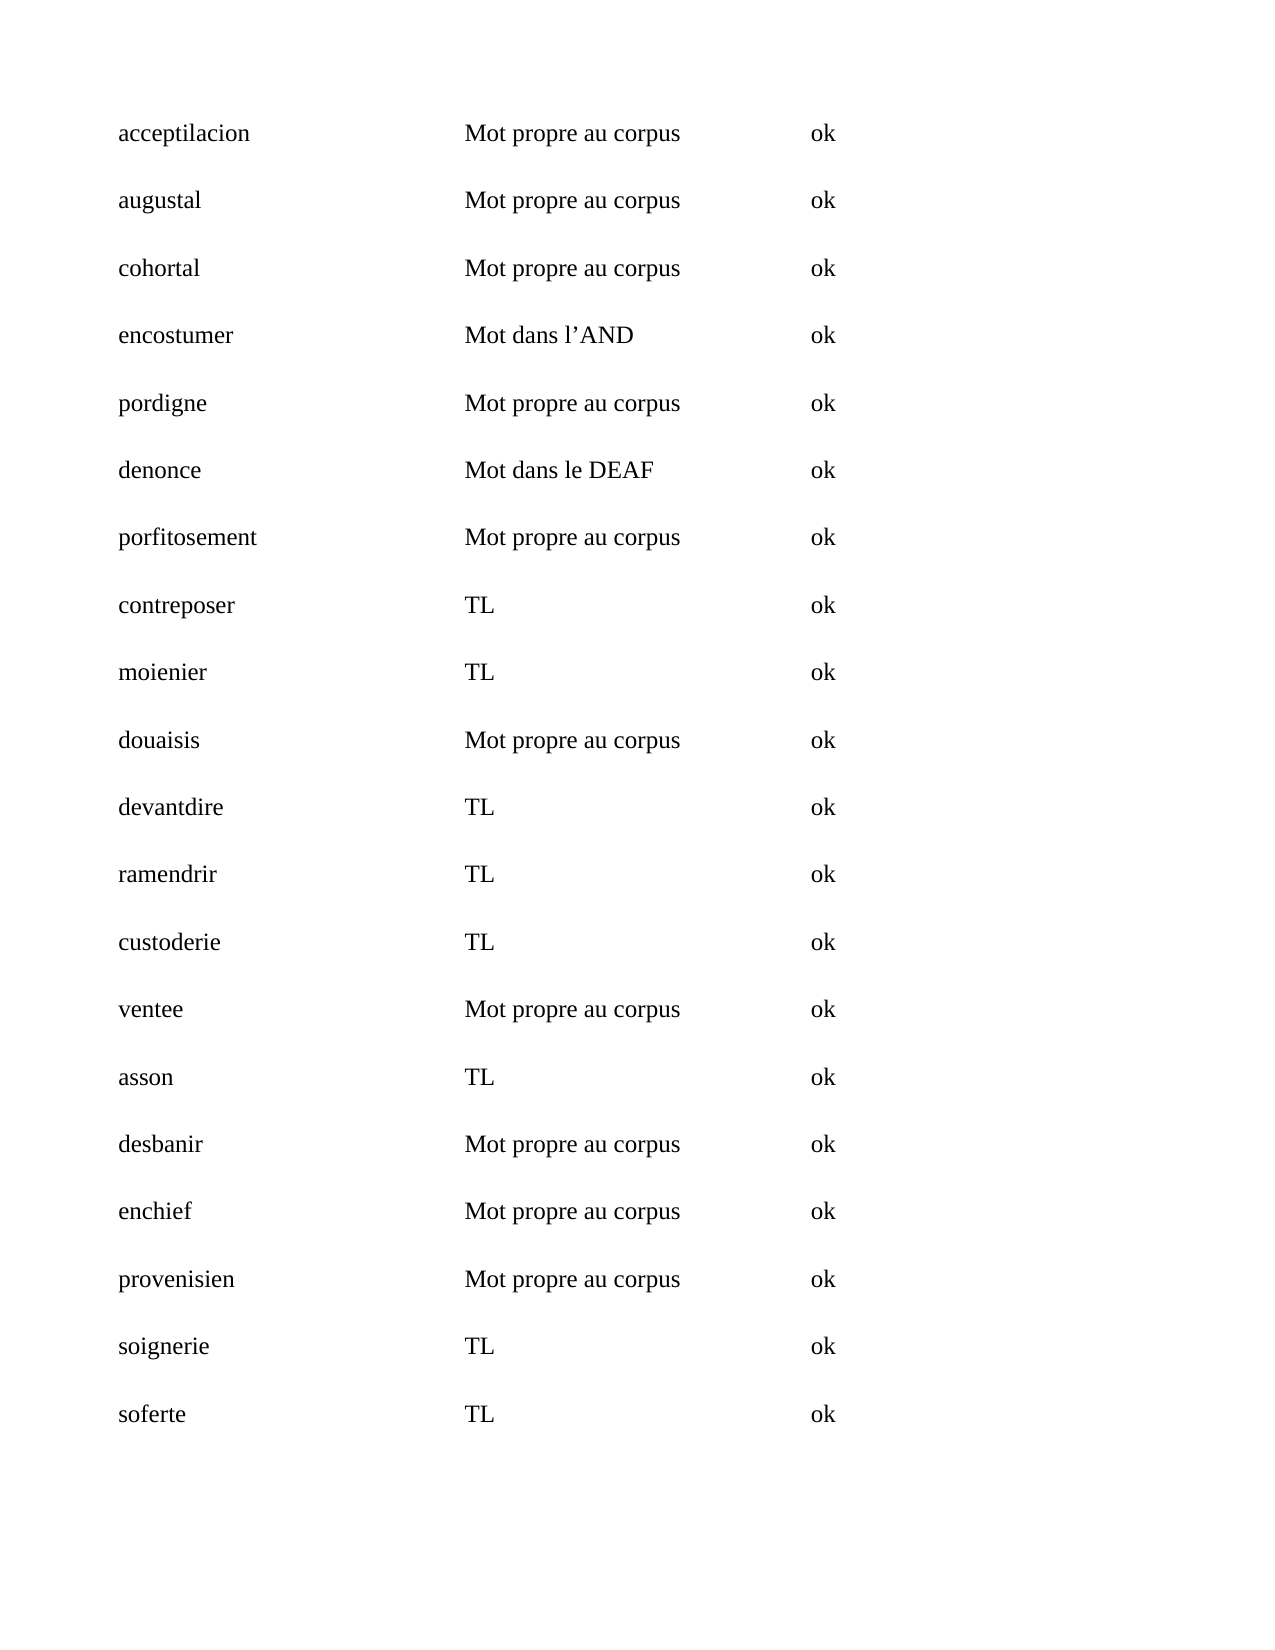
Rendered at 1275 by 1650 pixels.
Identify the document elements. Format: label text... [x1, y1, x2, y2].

table_cell Mot propre au corpus [464, 523, 811, 590]
table_cell porfitosement [118, 523, 464, 590]
table_cell custoderie [118, 927, 464, 994]
table_cell ok [811, 320, 1157, 388]
table_cell ok [811, 792, 1157, 859]
table_cell Mot dans le DEAF [464, 455, 811, 522]
table_cell ramendrir [118, 860, 464, 927]
table_cell enchief [118, 1196, 464, 1264]
table_cell Mot propre au corpus [464, 994, 811, 1062]
table_cell ok [811, 1196, 1157, 1264]
table_cell asson [118, 1062, 464, 1129]
table_cell soferte [118, 1399, 464, 1466]
table_cell Mot propre au corpus [464, 1196, 811, 1264]
table_cell ok [811, 253, 1157, 320]
table_cell TL [464, 860, 811, 927]
table_cell ok [811, 590, 1157, 657]
table_cell encostumer [118, 320, 464, 388]
table_cell TL [464, 657, 811, 725]
table_cell Mot propre au corpus [464, 1264, 811, 1331]
table_cell Mot propre au corpus [464, 118, 811, 186]
table_cell ok [811, 860, 1157, 927]
table_cell ok [811, 523, 1157, 590]
table_cell Mot propre au corpus [464, 253, 811, 320]
table_cell pordigne [118, 388, 464, 455]
table_cell ok [811, 994, 1157, 1062]
table_cell ok [811, 388, 1157, 455]
table_cell Mot propre au corpus [464, 1129, 811, 1196]
table_cell contreposer [118, 590, 464, 657]
table_cell provenisien [118, 1264, 464, 1331]
table_cell Mot propre au corpus [464, 725, 811, 792]
table_cell denonce [118, 455, 464, 522]
table_cell ok [811, 657, 1157, 725]
table_cell ok [811, 1129, 1157, 1196]
table_cell ok [811, 725, 1157, 792]
table_cell cohortal [118, 253, 464, 320]
table_cell TL [464, 1062, 811, 1129]
table_cell ok [811, 927, 1157, 994]
table_cell soignerie [118, 1331, 464, 1399]
table_cell TL [464, 1331, 811, 1399]
table_cell Mot propre au corpus [464, 186, 811, 253]
table_cell Mot dans l’AND [464, 320, 811, 388]
table_cell TL [464, 927, 811, 994]
table_cell devantdire [118, 792, 464, 859]
table_cell TL [464, 590, 811, 657]
table_cell desbanir [118, 1129, 464, 1196]
table_cell ok [811, 118, 1157, 186]
table_cell ok [811, 1062, 1157, 1129]
table_cell douaisis [118, 725, 464, 792]
table_cell ventee [118, 994, 464, 1062]
table_cell augustal [118, 186, 464, 253]
table_cell acceptilacion [118, 118, 464, 186]
table_cell ok [811, 186, 1157, 253]
table_cell ok [811, 1331, 1157, 1399]
table_cell ok [811, 455, 1157, 522]
table_cell ok [811, 1399, 1157, 1466]
table_cell Mot propre au corpus [464, 388, 811, 455]
table_cell TL [464, 792, 811, 859]
table_cell moienier [118, 657, 464, 725]
table_cell TL [464, 1399, 811, 1466]
table_cell ok [811, 1264, 1157, 1331]
